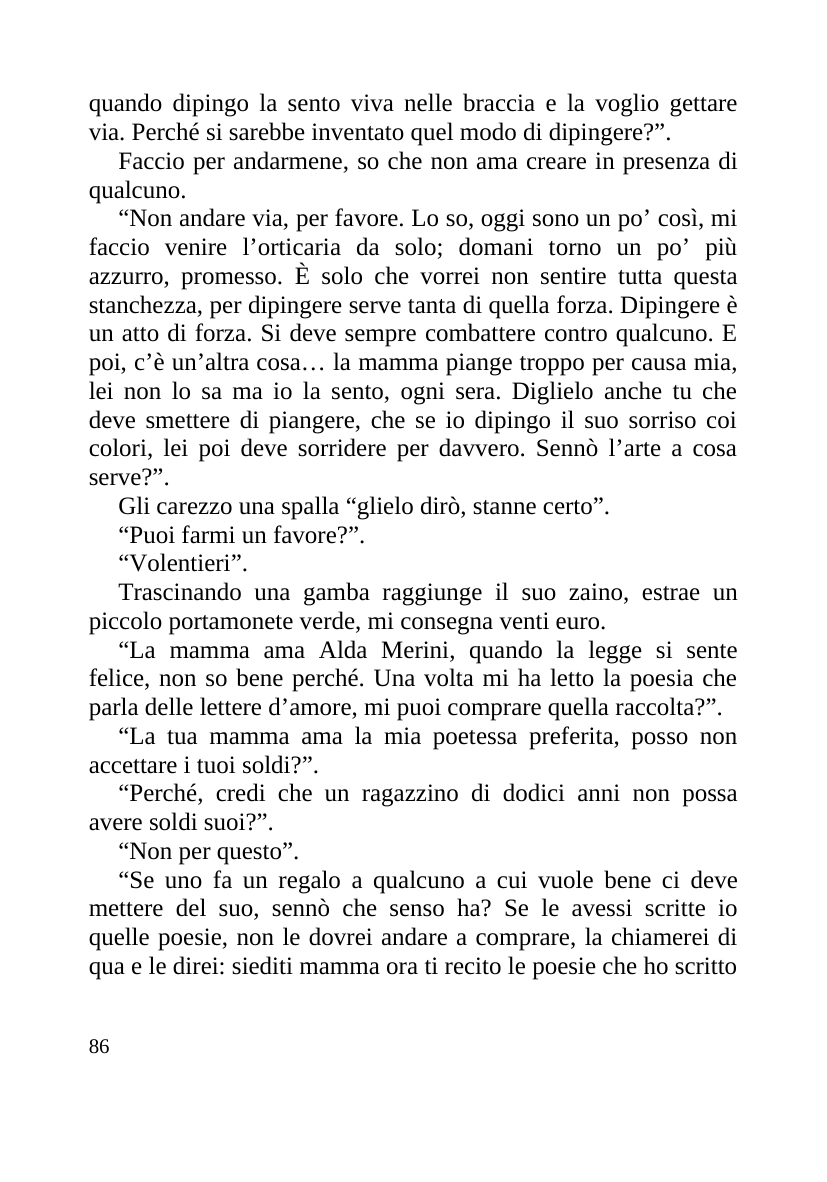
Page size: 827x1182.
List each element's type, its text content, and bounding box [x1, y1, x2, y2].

text “Volentieri”. [88, 548, 738, 577]
text quando dipingo la sento viva nelle braccia e la voglio gettare via. Perché si sarebbe inventato quel modo di dipingere?”. [88, 88, 738, 146]
text “Non andare via, per favore. Lo so, oggi sono un po’ così, mi faccio venire l’orticaria da solo; domani torno un po’ più azzurro, promesso. è solo che vorrei non sentire tutta questa stanchezza, per dipingere serve tanta di quella forza. Dipingere è un atto di forza. Si deve sempre combattere contro qualcuno. E poi, c’è un’altra cosa… la mamma piange troppo per causa mia, lei non lo sa ma io la sento, ogni sera. Diglielo anche tu che deve smettere di piangere, che se io dipingo il suo sorriso coi colori, lei poi deve sorridere per davvero. Sennò l’arte a cosa serve?”. [88, 203, 738, 491]
text “Non per questo”. [88, 836, 738, 865]
text “La mamma ama Alda Merini, quando la legge si sente felice, non so bene perché. Una volta mi ha letto la poesia che parla delle lettere d’amore, mi puoi comprare quella raccolta?”. [88, 635, 738, 721]
text “Se uno fa un regalo a qualcuno a cui vuole bene ci deve mettere del suo, sennò che senso ha? Se le avessi scritte io quelle poesie, non le dovrei andare a comprare, la chiamerei di qua e le direi: siediti mamma ora ti recito le poesie che ho scritto [88, 865, 738, 980]
text “Puoi farmi un favore?”. [88, 520, 738, 548]
text Faccio per andarmene, so che non ama creare in presenza di qualcuno. [88, 146, 738, 203]
text Gli carezzo una spalla “glielo dirò, stanne certo”. [88, 491, 738, 520]
text “La tua mamma ama la mia poetessa preferita, posso non accettare i tuoi soldi?”. [88, 721, 738, 778]
text Trascinando una gamba raggiunge il suo zaino, estrae un piccolo portamonete verde, mi consegna venti euro. [88, 577, 738, 635]
text “Perché, credi che un ragazzino di dodici anni non possa avere soldi suoi?”. [88, 778, 738, 836]
